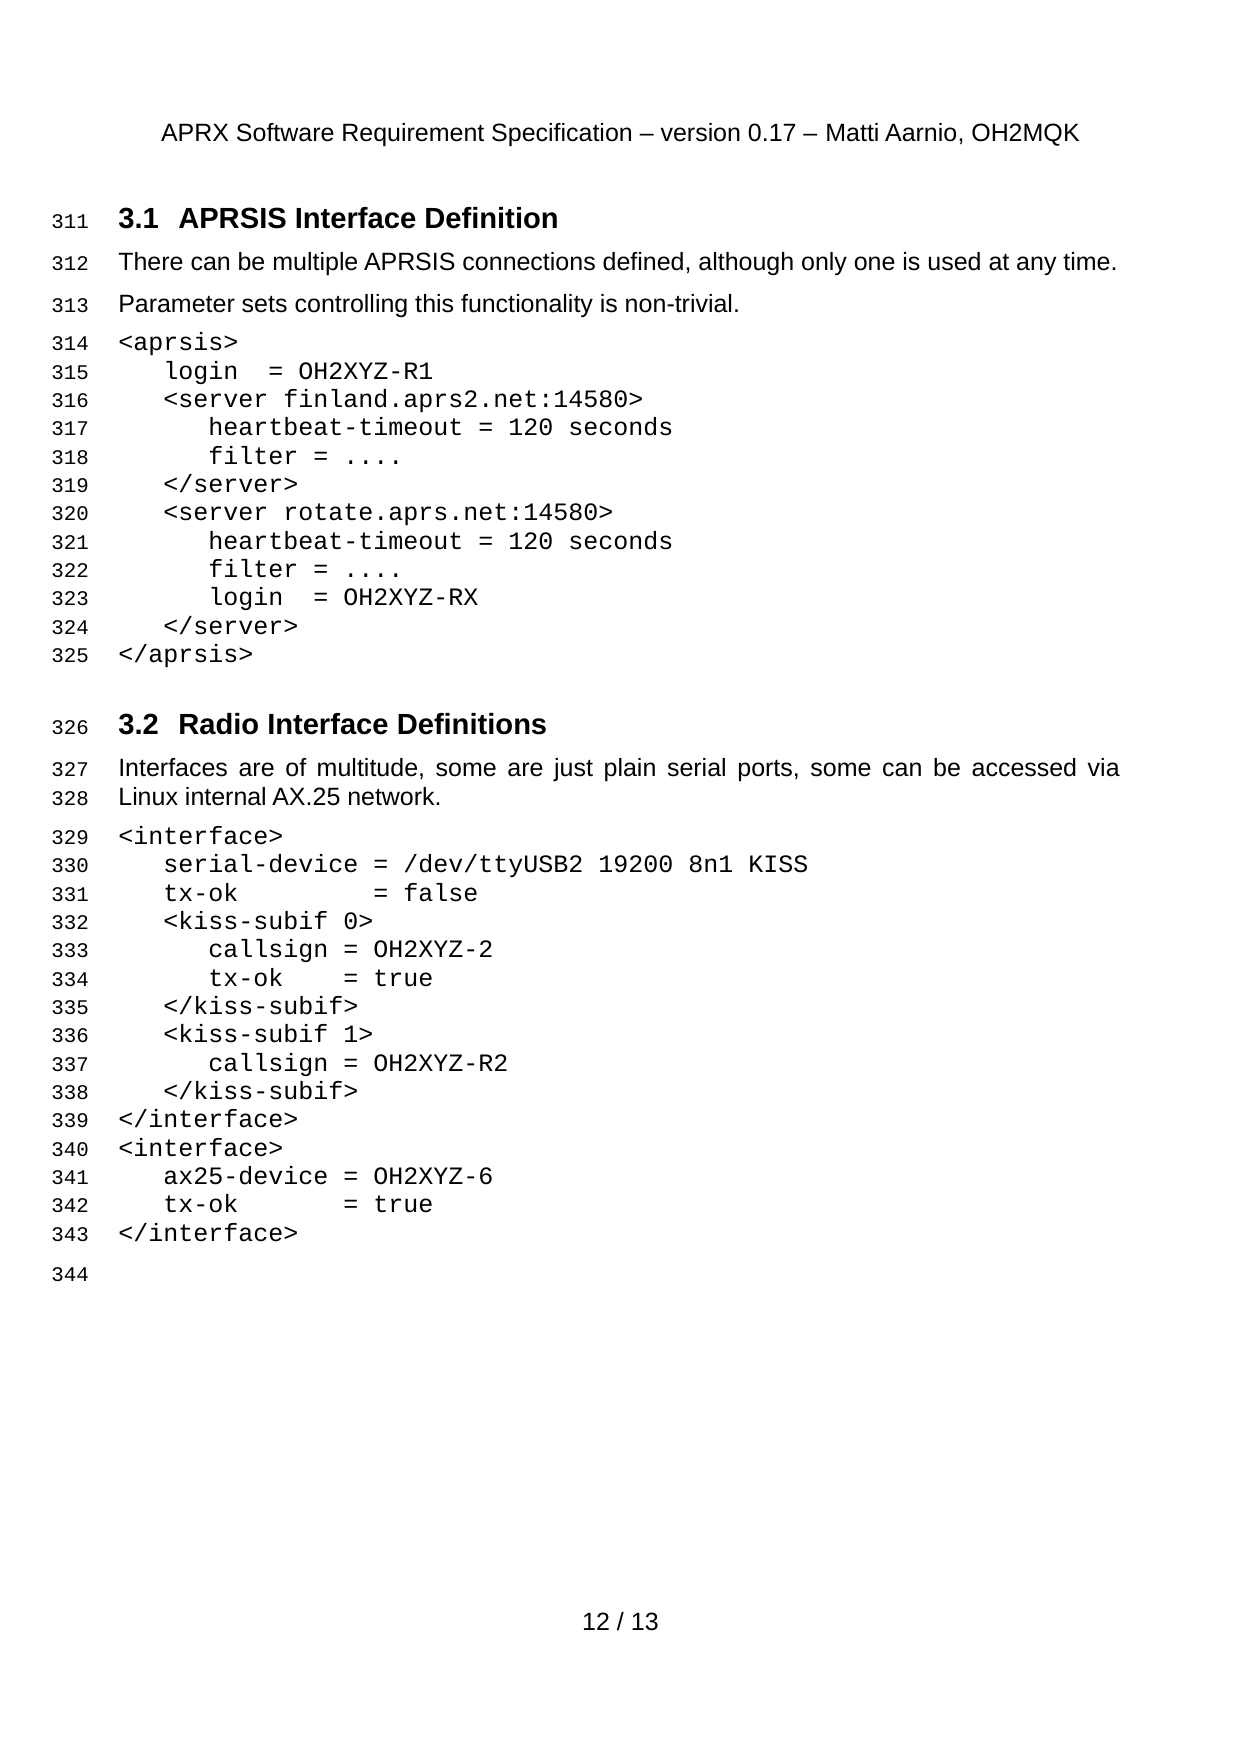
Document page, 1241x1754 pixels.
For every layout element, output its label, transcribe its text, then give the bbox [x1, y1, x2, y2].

text There can be multiple APRSIS connections defined, although only one is used at any time. [118, 247, 1122, 276]
subtitle APRSIS Interface Definition [118, 201, 1122, 235]
text Interfaces are of multitude, some are just plain serial ports, some can be accessed via Linux internal AX.25 network. [118, 753, 1122, 811]
text <interface> serial-device = /dev/ttyUSB2 19200 8n1 KISS tx-ok = false <kiss-subif 0> callsign = OH2XYZ-2 tx-ok = true </kiss-subif> <kiss-subif 1> callsign = OH2XYZ-R2 </kiss-subif> </interface> <interface> ax25-device = OH2XYZ-6 tx-ok = true </interface> [118, 823, 1122, 1248]
text <aprsis> login = OH2XYZ-R1 <server finland.aprs2.net:14580> heartbeat-timeout = 120 seconds filter = .... </server> <server rotate.aprs.net:14580> heartbeat-timeout = 120 seconds filter = .... login = OH2XYZ-RX </server> </aprsis> [118, 330, 1122, 670]
text Parameter sets controlling this functionality is non-trivial. [118, 289, 1122, 317]
subtitle Radio Interface Definitions [118, 707, 1122, 741]
